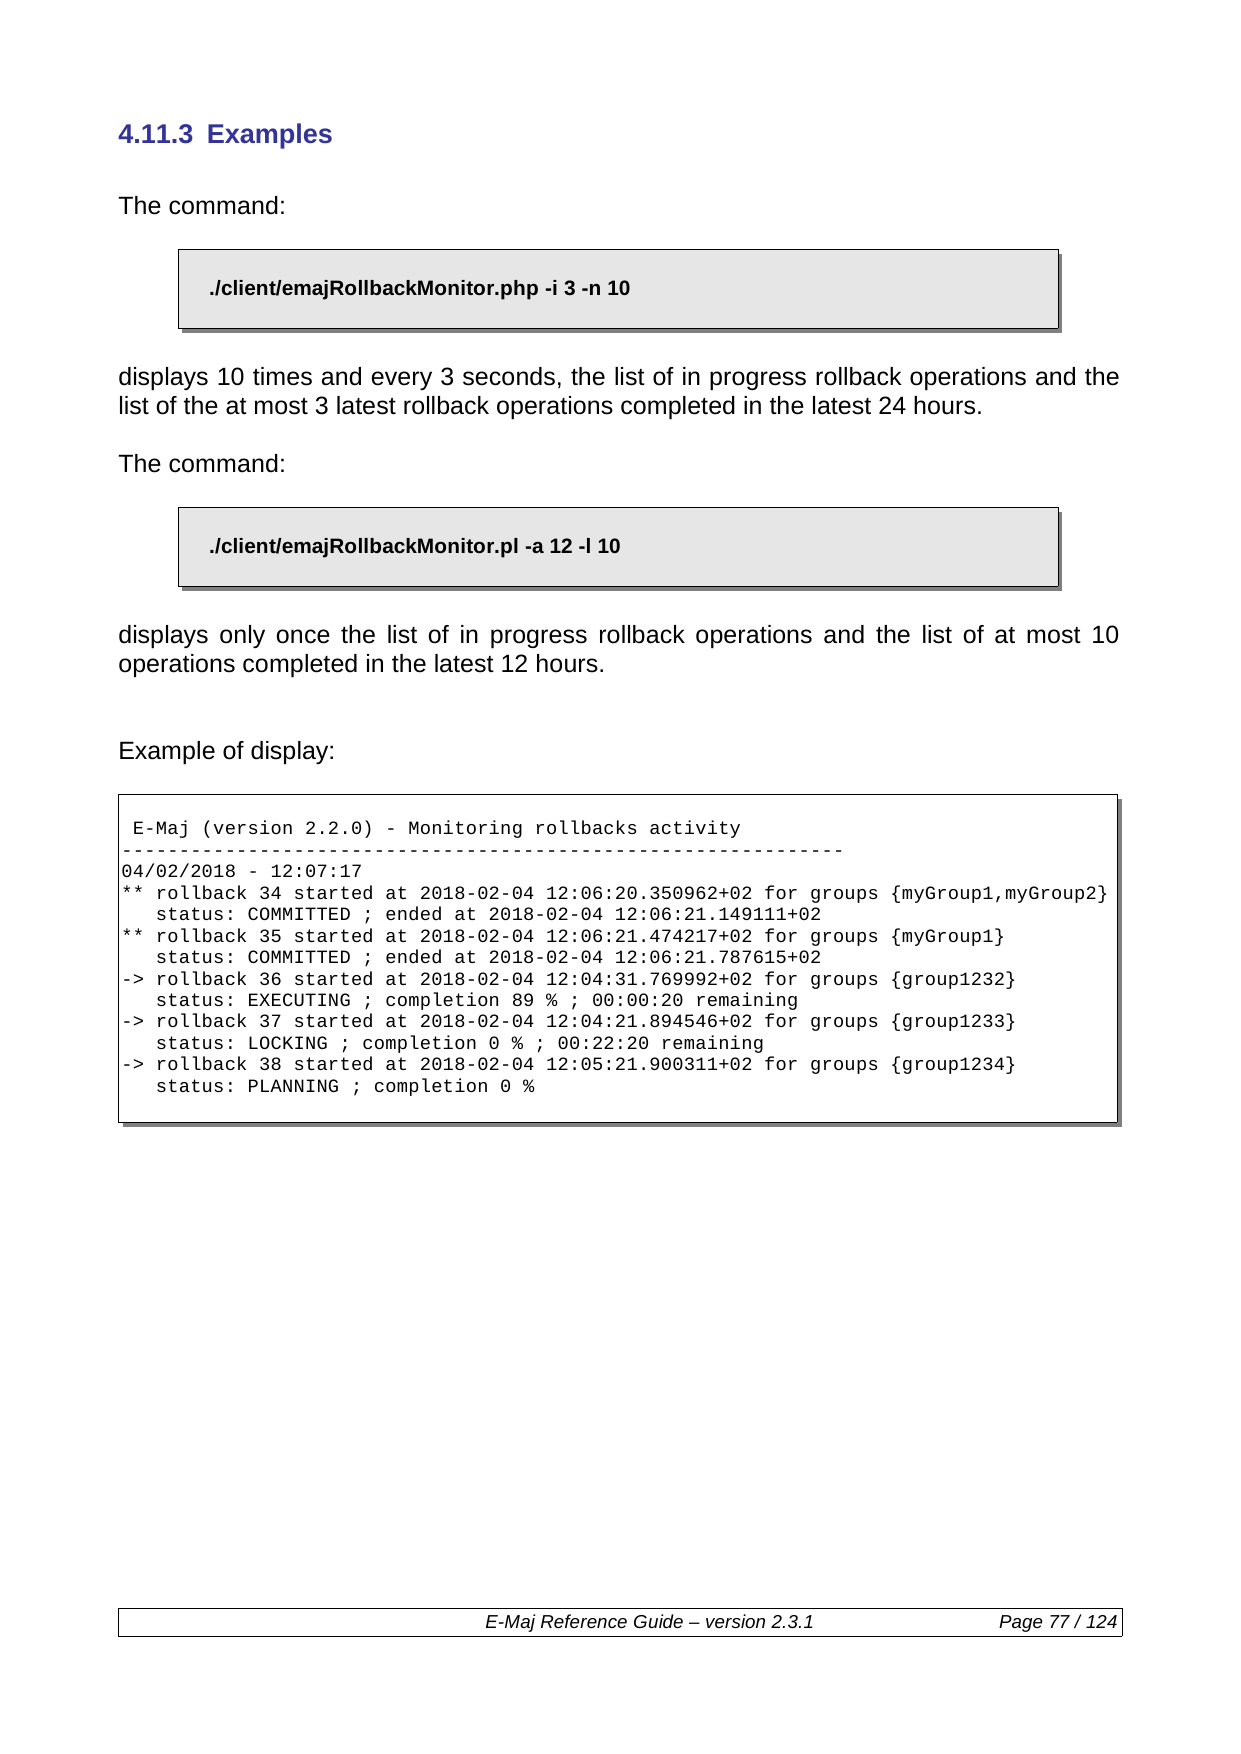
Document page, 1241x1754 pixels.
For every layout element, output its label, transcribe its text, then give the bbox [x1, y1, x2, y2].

text The command: [118, 191, 1122, 220]
text E-Maj (version 2.2.0) - Monitoring rollbacks activity [119, 816, 1117, 837]
text status: COMMITTED ; ended at 2018-02-04 12:06:21.149111+02 [119, 901, 1117, 923]
text -> rollback 36 started at 2018-02-04 12:04:31.769992+02 for groups {group1232} [119, 966, 1117, 987]
text displays 10 times and every 3 seconds, the list of in progress rollback operations and the list of the at most 3 latest rollback operations completed in the latest 24 hours. [118, 362, 1122, 420]
text status: COMMITTED ; ended at 2018-02-04 12:06:21.787615+02 [119, 944, 1117, 966]
text The command: [118, 449, 1122, 478]
text -> rollback 37 started at 2018-02-04 12:04:21.894546+02 for groups {group1233} [119, 1009, 1117, 1030]
text ** rollback 35 started at 2018-02-04 12:06:21.474217+02 for groups {myGroup1} [119, 923, 1117, 944]
text status: PLANNING ; completion 0 % [119, 1073, 1117, 1098]
text displays only once the list of in progress rollback operations and the list of at most 10 operations completed in the latest 12 hours. [118, 620, 1122, 678]
text ** rollback 34 started at 2018-02-04 12:06:20.350962+02 for groups {myGroup1,myGroup2} [119, 880, 1117, 901]
text -> rollback 38 started at 2018-02-04 12:05:21.900311+02 for groups {group1234} [119, 1052, 1117, 1073]
text Example of display: [118, 736, 1122, 765]
text 04/02/2018 - 12:07:17 [119, 858, 1117, 880]
subtitle Examples [118, 118, 1122, 149]
text status: EXECUTING ; completion 89 % ; 00:00:20 remaining [119, 987, 1117, 1009]
text --------------------------------------------------------------- [119, 837, 1117, 858]
text status: LOCKING ; completion 0 % ; 00:22:20 remaining [119, 1030, 1117, 1052]
text ./client/emajRollbackMonitor.pl -a 12 -l 10 [179, 531, 1058, 556]
text ./client/emajRollbackMonitor.php -i 3 -n 10 [179, 273, 1058, 297]
